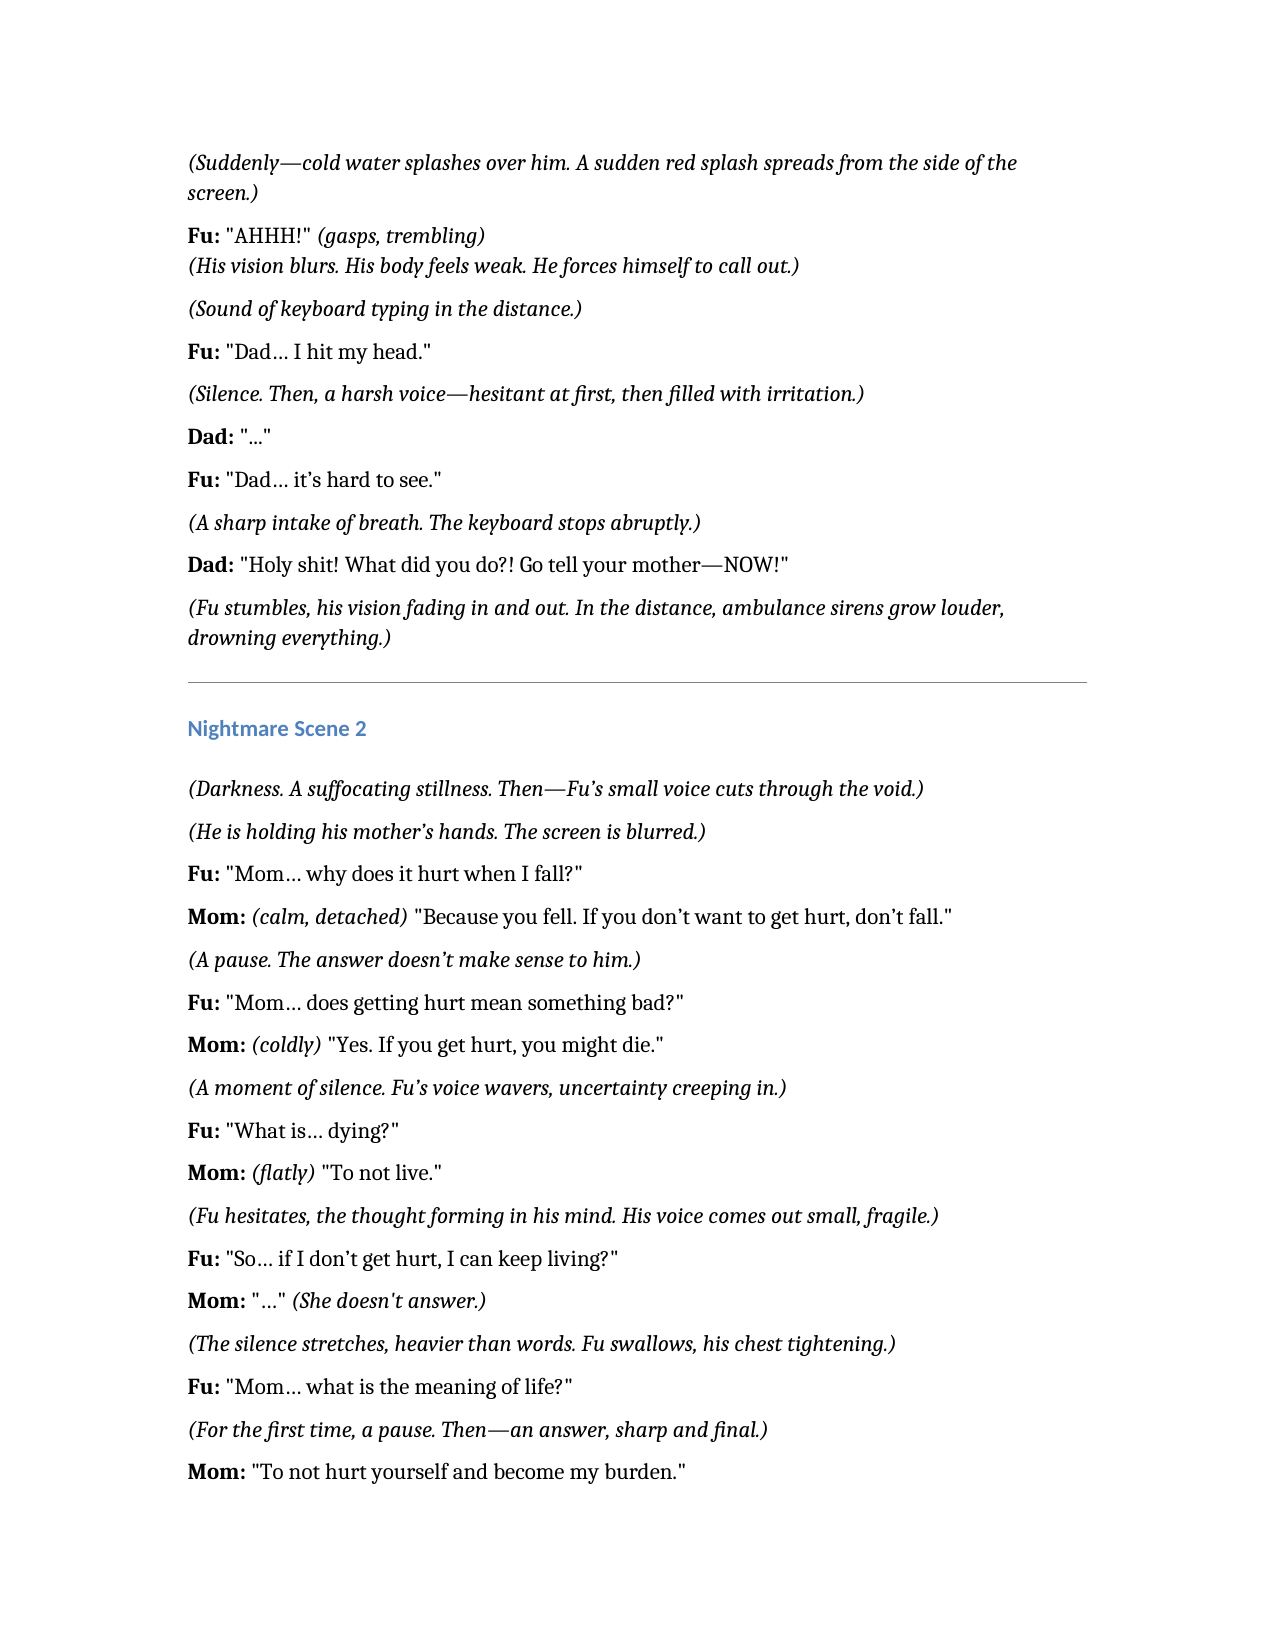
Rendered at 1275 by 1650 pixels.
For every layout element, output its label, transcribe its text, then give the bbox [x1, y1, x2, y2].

text (Sound of keyboard typing in the distance.) [187, 296, 1087, 322]
text (Fu hesitates, the thought forming in his mind. His voice comes out small, fragile.) [187, 1203, 1087, 1229]
text (A moment of silence. Fu’s voice wavers, uncertainty creeping in.) [187, 1075, 1087, 1101]
text Mom: (flatly) "To not live." [187, 1160, 1087, 1186]
text Fu: "Dad… it’s hard to see." [187, 467, 1087, 493]
text (Silence. Then, a harsh voice—hesitant at first, then filled with irritation.) [187, 381, 1087, 408]
text (Suddenly—cold water splashes over him. A sudden red splash spreads from the side of the screen.) [187, 150, 1087, 207]
text Dad: "Holy shit! What did you do?! Go tell your mother—NOW!" [187, 552, 1087, 578]
text (Fu stumbles, his vision fading in and out. In the distance, ambulance sirens grow louder, drowning everything.) [187, 595, 1087, 651]
text (The silence stretches, heavier than words. Fu swallows, his chest tightening.) [187, 1331, 1087, 1357]
text (He is holding his mother’s hands. The screen is blurred.) [187, 818, 1087, 845]
text Fu: "So… if I don’t get hurt, I can keep living?" [187, 1246, 1087, 1272]
text Mom: "To not hurt yourself and become my burden." [187, 1459, 1087, 1485]
text Fu: "Mom… what is the meaning of life?" [187, 1374, 1087, 1400]
text Mom: (coldly) "Yes. If you get hurt, you might die." [187, 1032, 1087, 1058]
text Mom: "…" (She doesn't answer.) [187, 1288, 1087, 1314]
text (Darkness. A suffocating stillness. Then—Fu’s small voice cuts through the void.) [187, 776, 1087, 802]
text (A sharp intake of breath. The keyboard stops abruptly.) [187, 509, 1087, 536]
text Fu: "Dad… I hit my head." [187, 338, 1087, 365]
text (A pause. The answer doesn’t make sense to him.) [187, 947, 1087, 973]
text Fu: "Mom… why does it hurt when I fall?" [187, 861, 1087, 887]
text (For the first time, a pause. Then—an answer, sharp and final.) [187, 1416, 1087, 1443]
text Dad: "..." [187, 424, 1087, 450]
text Mom: (calm, detached) "Because you fell. If you don’t want to get hurt, don’t fall." [187, 904, 1087, 930]
text Fu: "AHHH!" (gasps, trembling) (His vision blurs. His body feels weak. He forces himself to call out.) [187, 223, 1087, 279]
text Fu: "Mom… does getting hurt mean something bad?" [187, 989, 1087, 1016]
subtitle Nightmare Scene 2 [187, 714, 1087, 742]
text Fu: "What is… dying?" [187, 1117, 1087, 1144]
